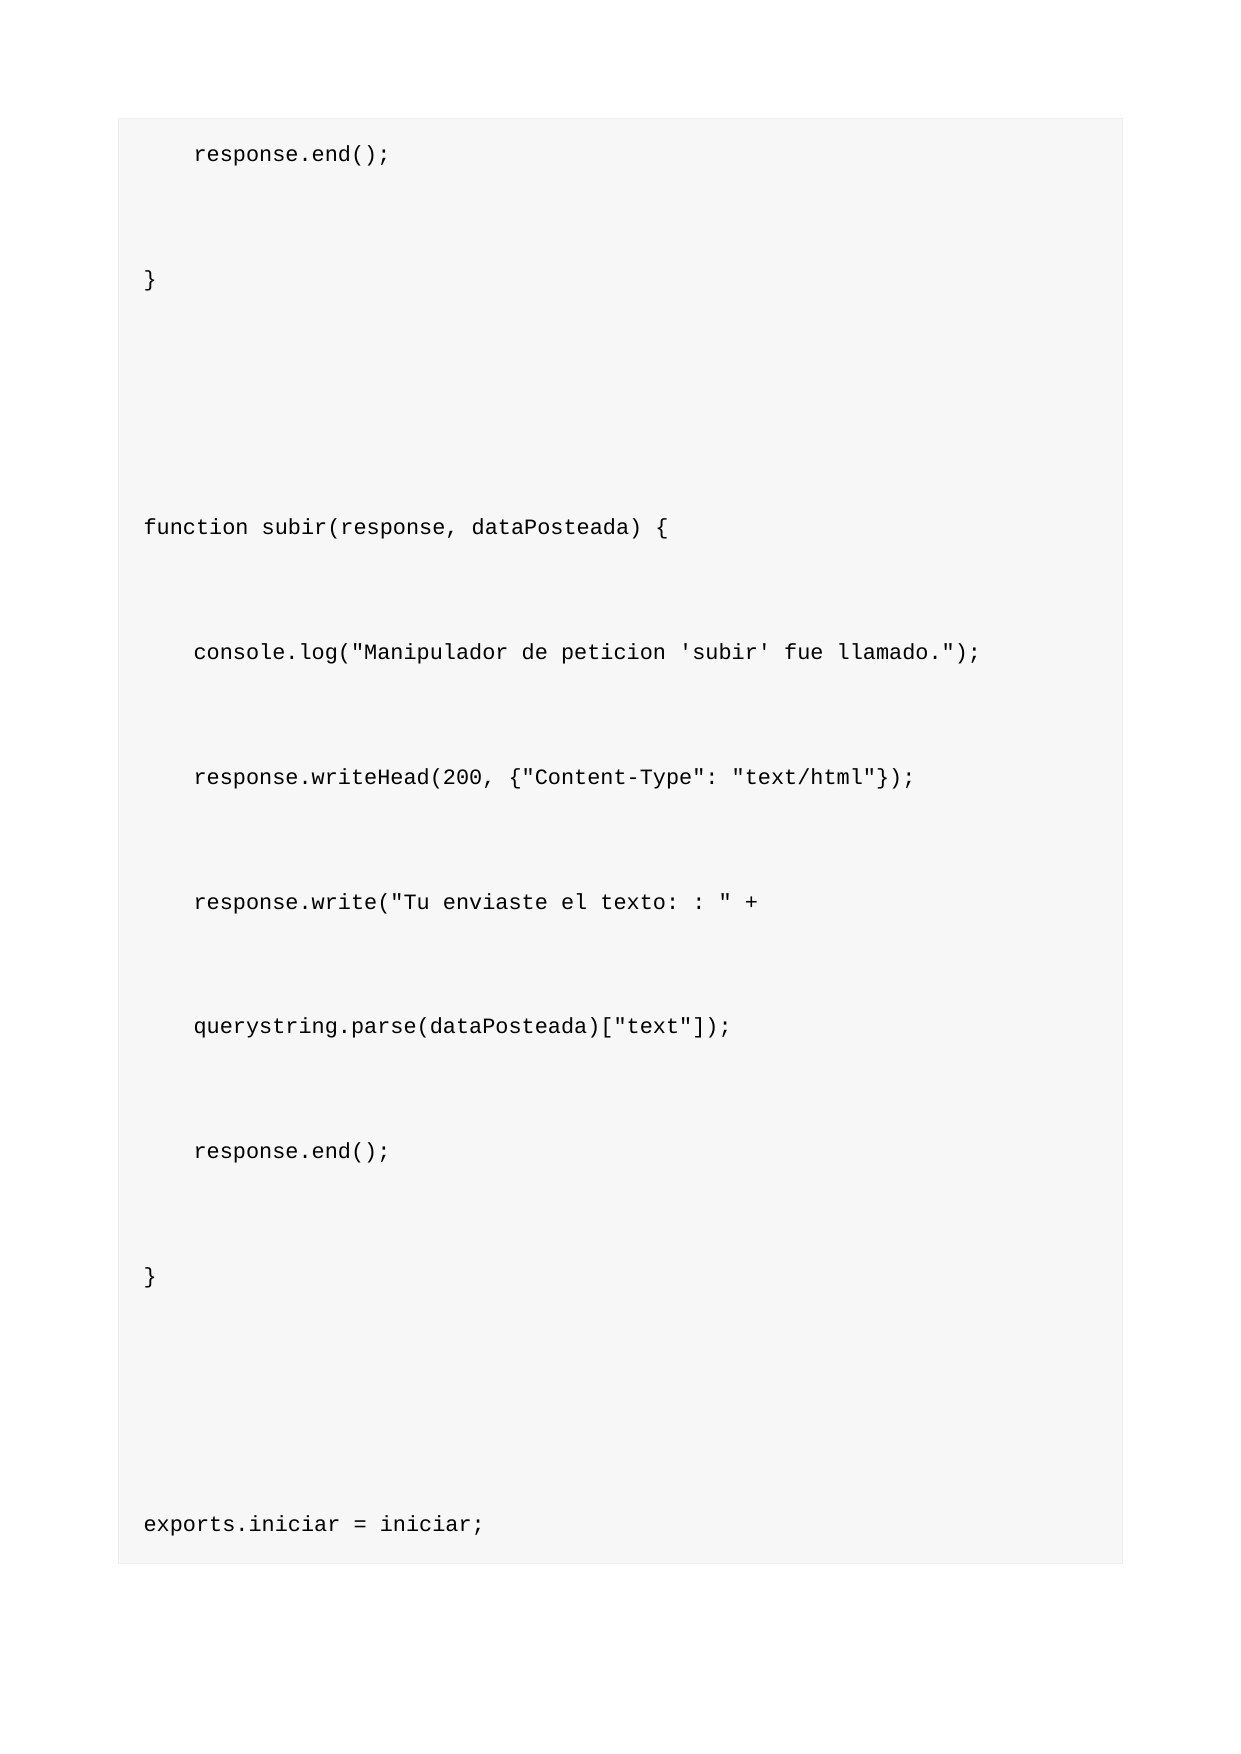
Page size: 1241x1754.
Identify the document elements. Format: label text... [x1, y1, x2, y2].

text function subir(response, dataPosteada) { [119, 491, 1122, 541]
text response.writeHead(200, {"Content-Type": "text/html"}); [119, 741, 1122, 791]
text } [119, 243, 1122, 293]
text } [119, 1240, 1122, 1290]
text response.end(); [119, 119, 1122, 168]
text console.log("Manipulador de peticion 'subir' fue llamado."); [119, 616, 1122, 666]
text querystring.parse(dataPosteada)["text"]); [119, 991, 1122, 1040]
text response.write("Tu enviaste el texto: : " + [119, 866, 1122, 916]
text exports.iniciar = iniciar; [119, 1488, 1122, 1563]
text response.end(); [119, 1115, 1122, 1165]
